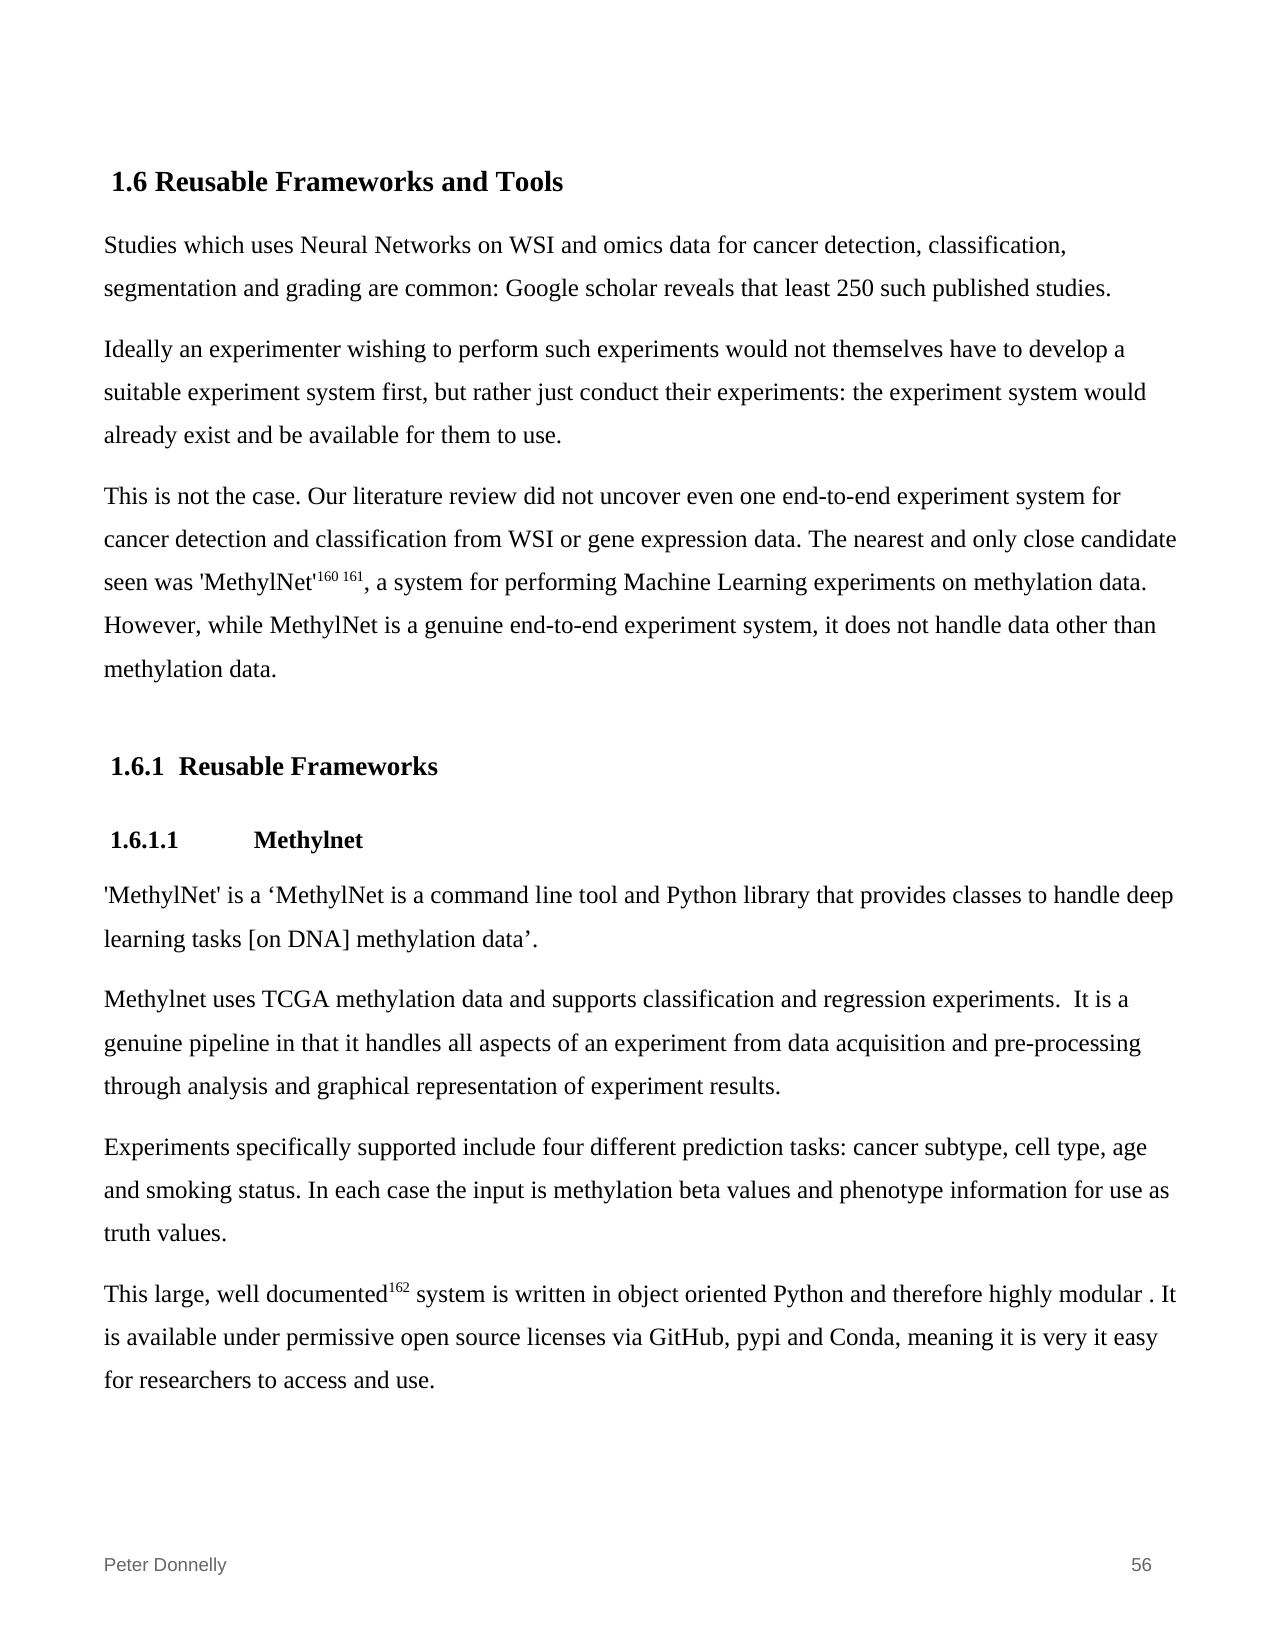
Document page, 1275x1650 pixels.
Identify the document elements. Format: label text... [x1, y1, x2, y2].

text Methylnet uses TCGA methylation data and supports classification and regression experiments. It is a genuine pipeline in that it handles all aspects of an experiment from data acquisition and pre-processing through analysis and graphical representation of experiment results. [103, 984, 1181, 1099]
text This large, well documented system is written in object oriented Python and therefore highly modular . It is available under permissive open source licenses via GitHub, pypi and Conda, meaning it is very it easy for researchers to access and use. [103, 1279, 1181, 1394]
subtitle Reusable Frameworks [103, 750, 1181, 781]
subtitle Methylnet [103, 825, 1181, 854]
subtitle Reusable Frameworks and Tools [103, 164, 1181, 198]
text Studies which uses Neural Networks on WSI and omics data for cancer detection, classification, segmentation and grading are common: Google scholar reveals that least 250 such published studies. [103, 230, 1181, 302]
text This is not the case. Our literature review did not uncover even one end-to-end experiment system for cancer detection and classification from WSI or gene expression data. The nearest and only close candidate seen was 'MethylNet' , a system for performing Machine Learning experiments on methylation data. However, while MethylNet is a genuine end-to-end experiment system, it does not handle data other than methylation data. [103, 481, 1181, 682]
text 'MethylNet' is a ‘MethylNet is a command line tool and Python library that provides classes to handle deep learning tasks [on DNA] methylation data’. [103, 881, 1181, 952]
text Experiments specifically supported include four different prediction tasks: cancer subtype, cell type, age and smoking status. In each case the input is methylation beta values and phenotype information for use as truth values. [103, 1132, 1181, 1247]
text Ideally an experimenter wishing to perform such experiments would not themselves have to develop a suitable experiment system first, but rather just conduct their experiments: the experiment system would already exist and be available for them to use. [103, 334, 1181, 449]
